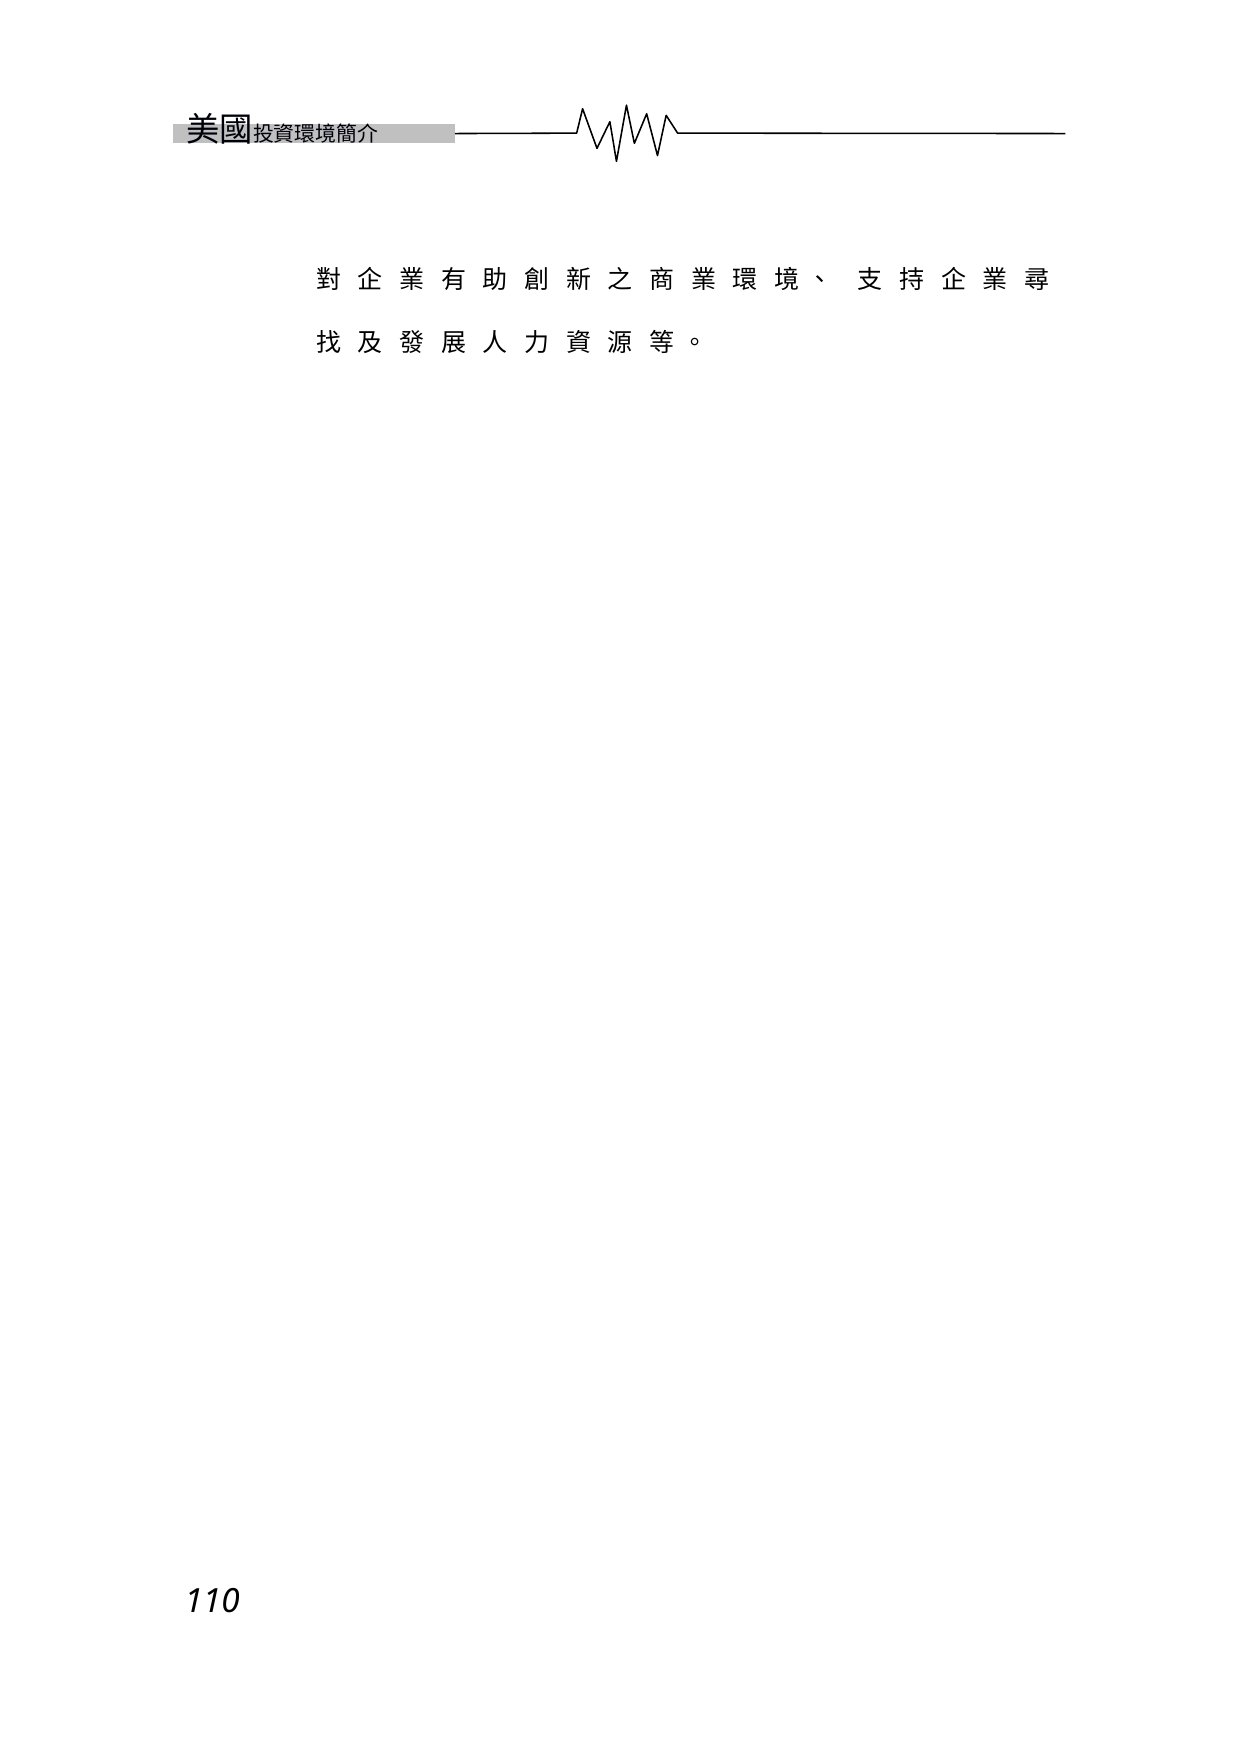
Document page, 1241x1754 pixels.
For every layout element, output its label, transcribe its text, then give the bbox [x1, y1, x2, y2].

text 對企業有助創新之商業環境、支持企業尋找及發展人力資源等。 [281, 236, 1058, 361]
